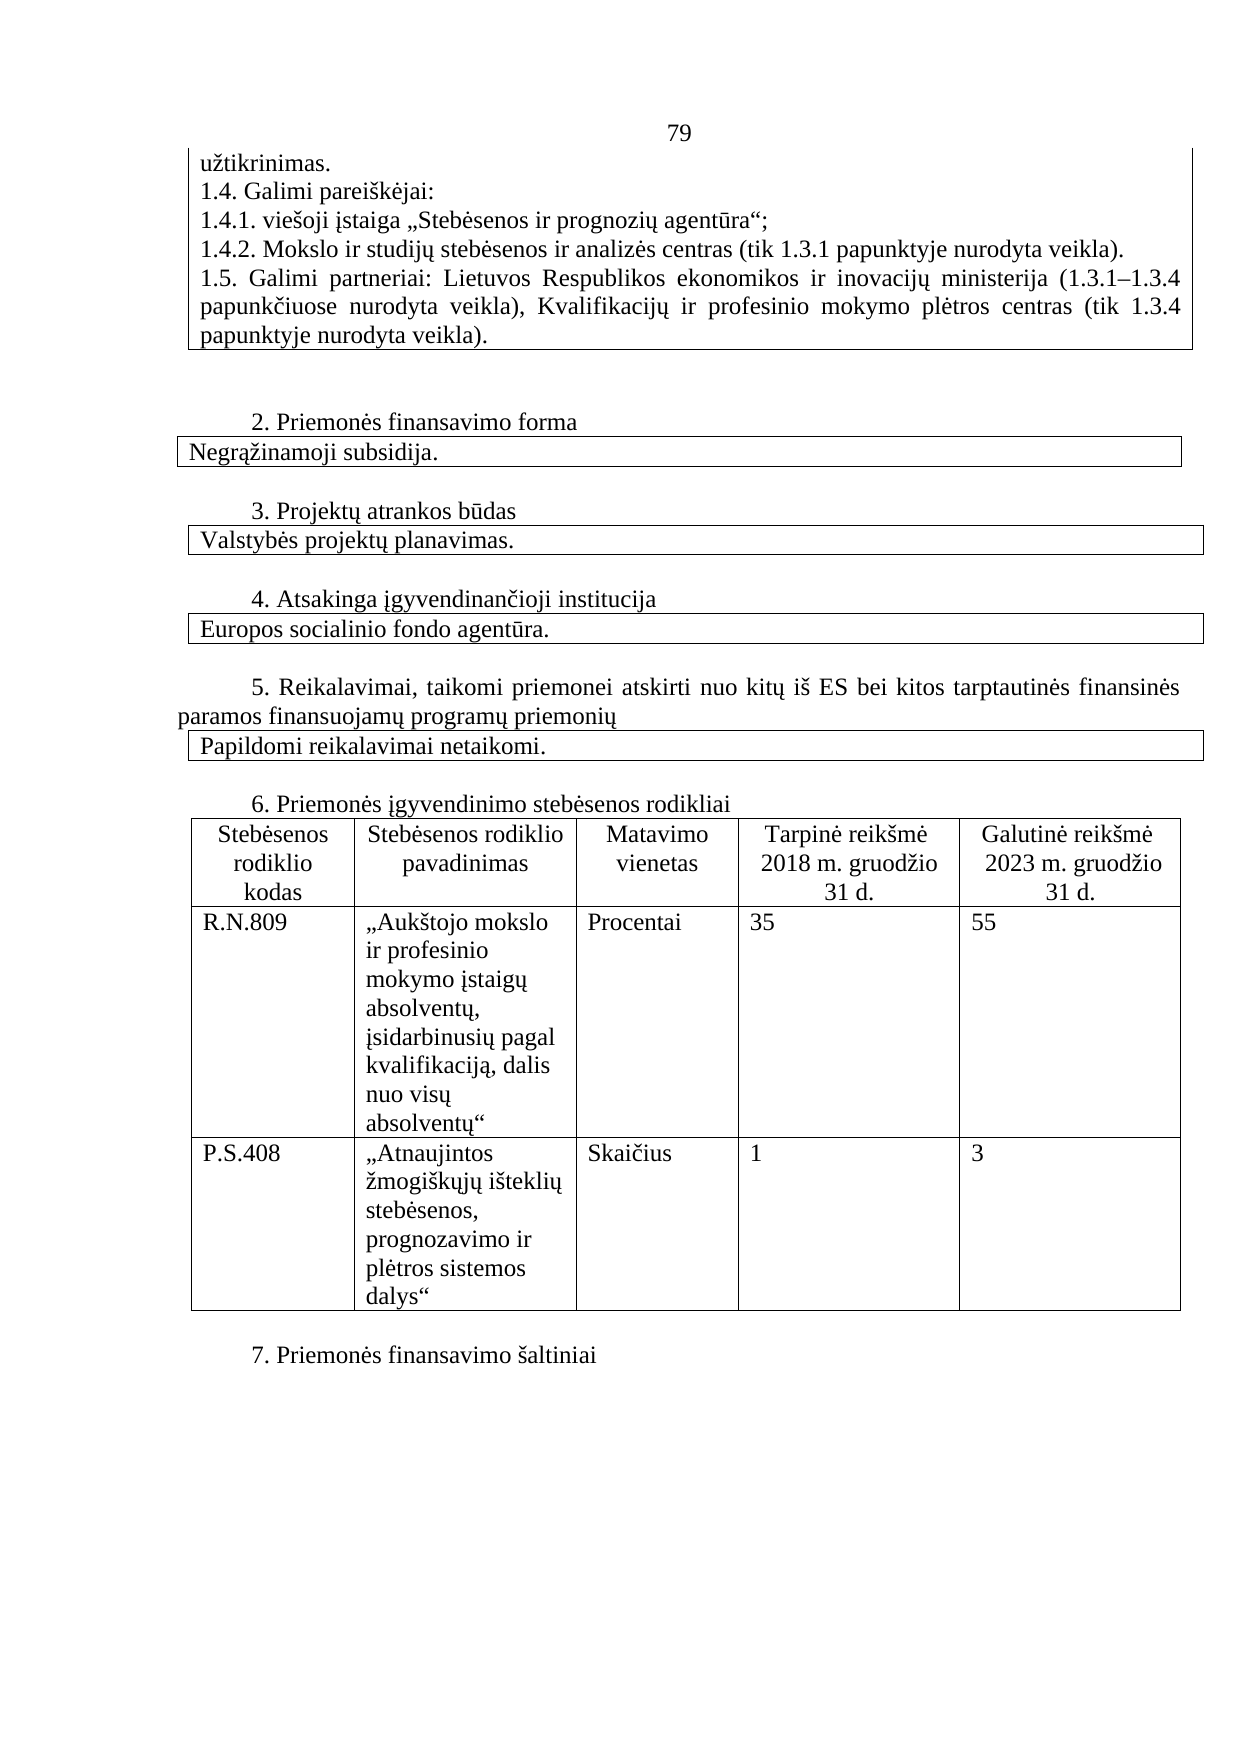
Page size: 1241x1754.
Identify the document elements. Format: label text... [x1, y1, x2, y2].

table_header Papildomi reikalavimai netaikomi. [189, 731, 1203, 760]
table_cell „Aukštojo mokslo ir profesinio mokymo įstaigų absolventų, įsidarbinusių pagal kvalifikaciją, dalis nuo visų absolventų“ [355, 907, 576, 1137]
table_cell „Atnaujintos žmogiškųjų išteklių stebėsenos, prognozavimo ir plėtros sistemos dalys“ [355, 1138, 576, 1310]
table_header Matavimo vienetas [577, 819, 738, 906]
table_header Negrąžinamoji subsidija. [178, 437, 1181, 466]
table_cell Skaičius [577, 1138, 738, 1310]
text 3. Projektų atrankos būdas [177, 496, 1181, 524]
table_cell 55 [960, 907, 1180, 1137]
table_cell P.S.408 [192, 1138, 354, 1310]
table_header Tarpinė reikšmė 2018 m. gruodžio 31 d. [739, 819, 959, 906]
table_header Stebėsenos rodiklio kodas [192, 819, 354, 906]
text 7. Priemonės finansavimo šaltiniai [177, 1340, 1181, 1369]
table_cell 1.4. Galimi pareiškėjai: 1.4.1. viešoji įstaiga „Stebėsenos ir prognozių agentūra“; 1.4.2. Mokslo ir studijų stebėsenos ir analizės centras (tik 1.3.1 papunktyje nurodyta veikla). [189, 176, 1192, 263]
text 5. Reikalavimai, taikomi priemonei atskirti nuo kitų iš ES bei kitos tarptautinės finansinės paramos finansuojamų programų priemonių [177, 672, 1181, 730]
table_header Valstybės projektų planavimas. [189, 526, 1203, 554]
table_cell 35 [739, 907, 959, 1137]
table_cell 1 [739, 1138, 959, 1310]
text 6. Priemonės įgyvendinimo stebėsenos rodikliai [177, 789, 1181, 818]
table_cell užtikrinimas. [189, 148, 1192, 176]
table_header Galutinė reikšmė 2023 m. gruodžio 31 d. [960, 819, 1180, 906]
text 4. Atsakinga įgyvendinančioji institucija [177, 584, 1181, 613]
table_header Stebėsenos rodiklio pavadinimas [355, 819, 576, 906]
table_cell R.N.809 [192, 907, 354, 1137]
text 2. Priemonės finansavimo forma [177, 407, 1181, 436]
table_cell Procentai [577, 907, 738, 1137]
table_header Europos socialinio fondo agentūra. [189, 614, 1203, 643]
table_cell 3 [960, 1138, 1180, 1310]
table_cell 1.5. Galimi partneriai: Lietuvos Respublikos ekonomikos ir inovacijų ministerija (1.3.1–1.3.4 papunkčiuose nurodyta veikla), Kvalifikacijų ir profesinio mokymo plėtros centras (tik 1.3.4 papunktyje nurodyta veikla). [189, 263, 1192, 349]
